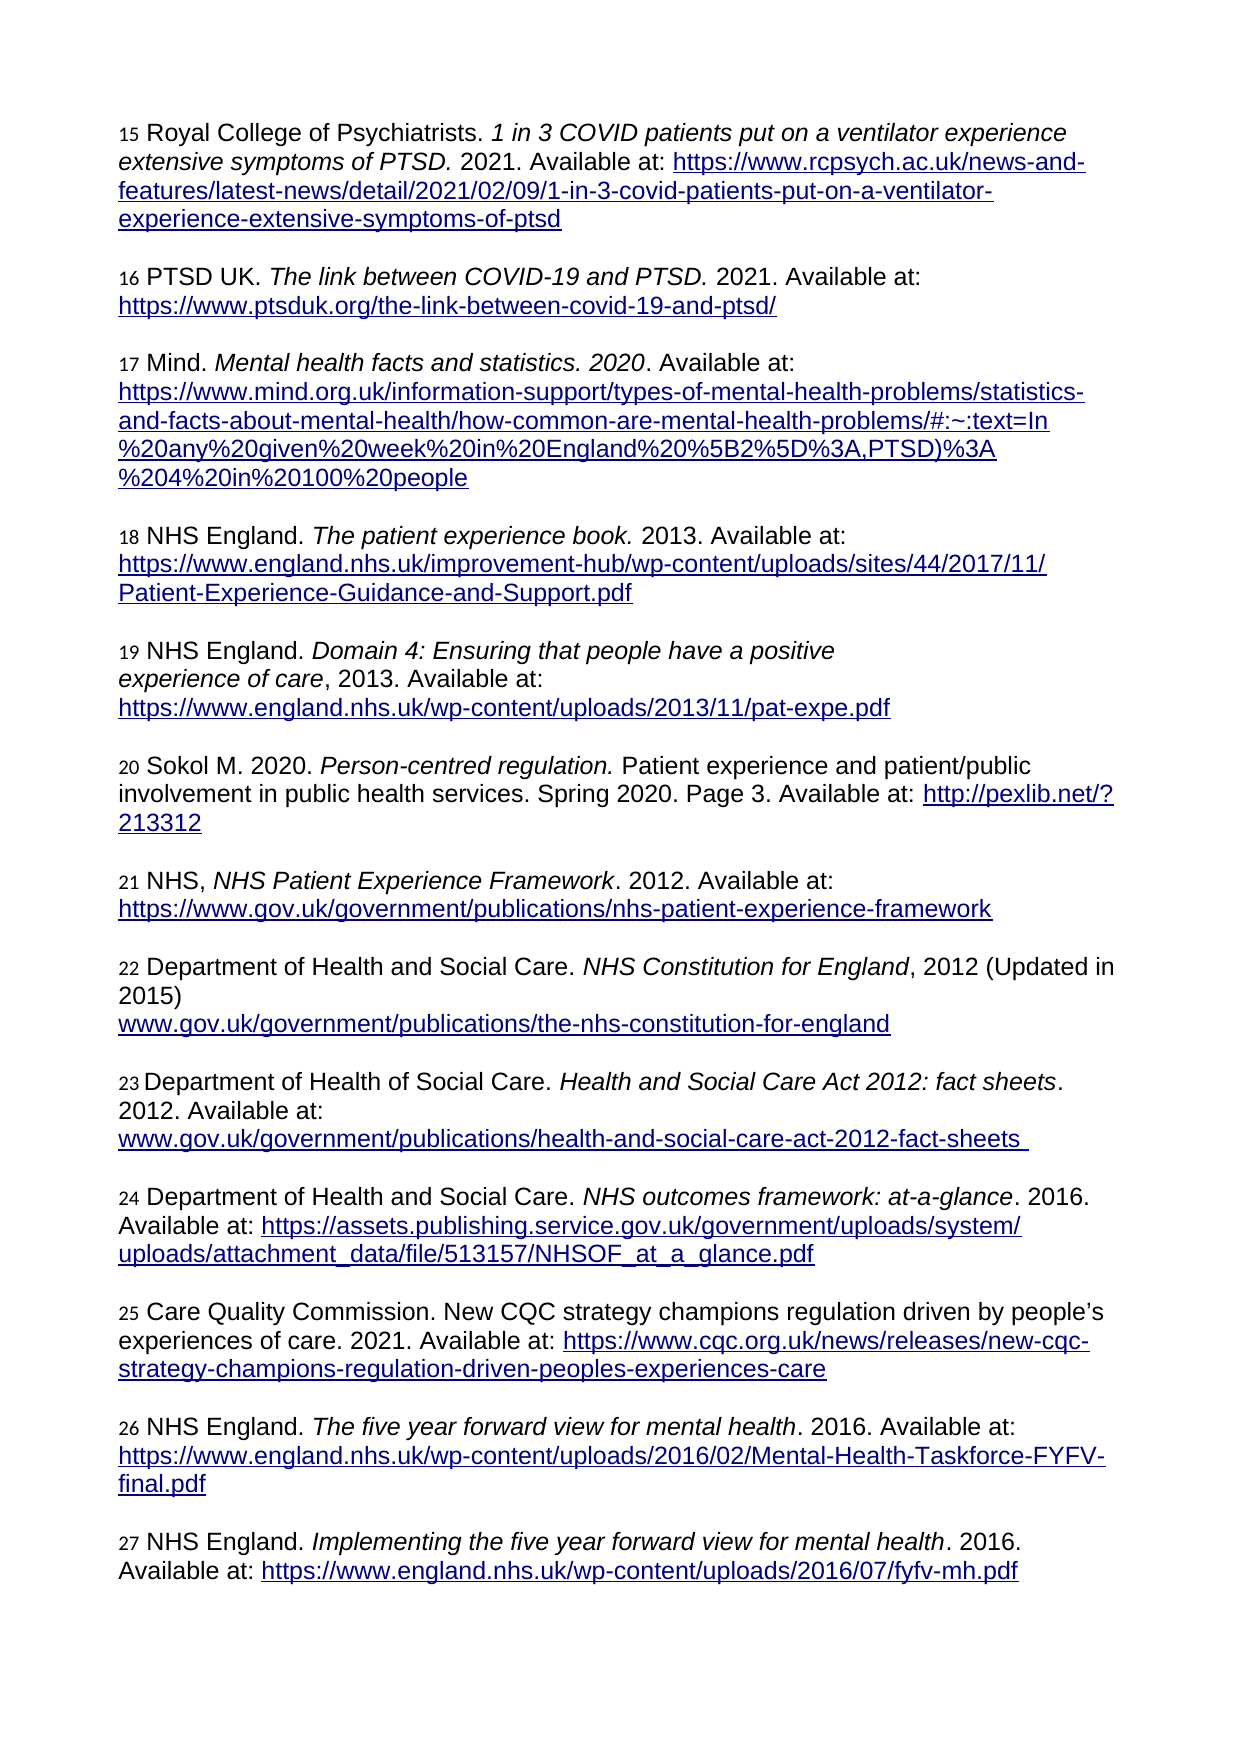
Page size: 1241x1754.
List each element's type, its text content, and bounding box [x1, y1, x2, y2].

text www.gov.uk/government/publications/the-nhs-constitution-for-england [118, 1009, 1122, 1038]
text NHS England. The patient experience book. 2013. Available at: https://www.england.nhs.uk/improvement-hub/wp-content/uploads/sites/44/2017/11/Patient-Experience-Guidance-and-Support.pdf [118, 521, 1122, 607]
text Department of Health and Social Care. NHS outcomes framework: at-a-glance. 2016. Available at: https://assets.publishing.service.gov.uk/government/uploads/system/uploads/attachment_data/file/513157/NHSOF_at_a_glance.pdf [118, 1182, 1122, 1268]
text NHS England. The five year forward view for mental health. 2016. Available at: [118, 1412, 1122, 1441]
text NHS, NHS Patient Experience Framework. 2012. Available at: https://www.gov.uk/government/publications/nhs-patient-experience-framework [118, 866, 1122, 923]
text www.gov.uk/government/publications/health-and-social-care-act-2012-fact-sheets [118, 1124, 1122, 1153]
text NHS England. Implementing the five year forward view for mental health. 2016. Available at: https://www.england.nhs.uk/wp-content/uploads/2016/07/fyfv-mh.pdf [118, 1527, 1122, 1584]
text https://www.england.nhs.uk/wp-content/uploads/2016/02/Mental-Health-Taskforce-FYFV-final.pdf [118, 1441, 1122, 1498]
text Department of Health and Social Care. NHS Constitution for England, 2012 (Updated in 2015) [118, 952, 1122, 1009]
text Care Quality Commission. New CQC strategy champions regulation driven by people’s experiences of care. 2021. Available at: https://www.cqc.org.uk/news/releases/new-cqc-strategy-champions-regulation-driven-peoples-experiences-care [118, 1297, 1122, 1383]
text Department of Health of Social Care. Health and Social Care Act 2012: fact sheets. 2012. Available at: [118, 1067, 1122, 1124]
text Sokol M. 2020. Person-centred regulation. Patient experience and patient/public involvement in public health services. Spring 2020. Page 3. Available at: http://pexlib.net/?213312 [118, 751, 1122, 837]
text PTSD UK. The link between COVID-19 and PTSD. 2021. Available at: https://www.ptsduk.org/the-link-between-covid-19-and-ptsd/ [118, 262, 1122, 319]
text Royal College of Psychiatrists. 1 in 3 COVID patients put on a ventilator experience extensive symptoms of PTSD. 2021. Available at: https://www.rcpsych.ac.uk/news-and-features/latest-news/detail/2021/02/09/1-in-3-covid-patients-put-on-a-ventilator-experience-extensive-symptoms-of-ptsd [118, 118, 1122, 233]
text experience of care, 2013. Available at: https://www.england.nhs.uk/wp-content/uploads/2013/11/pat-expe.pdf [118, 664, 1122, 722]
text NHS England. Domain 4: Ensuring that people have a positive [118, 636, 1122, 664]
text Mind. Mental health facts and statistics. 2020. Available at: https://www.mind.org.uk/information-support/types-of-mental-health-problems/statistics-and-facts-about-mental-health/how-common-are-mental-health-problems/#:~:text=In%20any%20given%20week%20in%20England%20%5B2%5D%3A,PTSD)%3A%204%20in%20100%20people [118, 348, 1122, 492]
